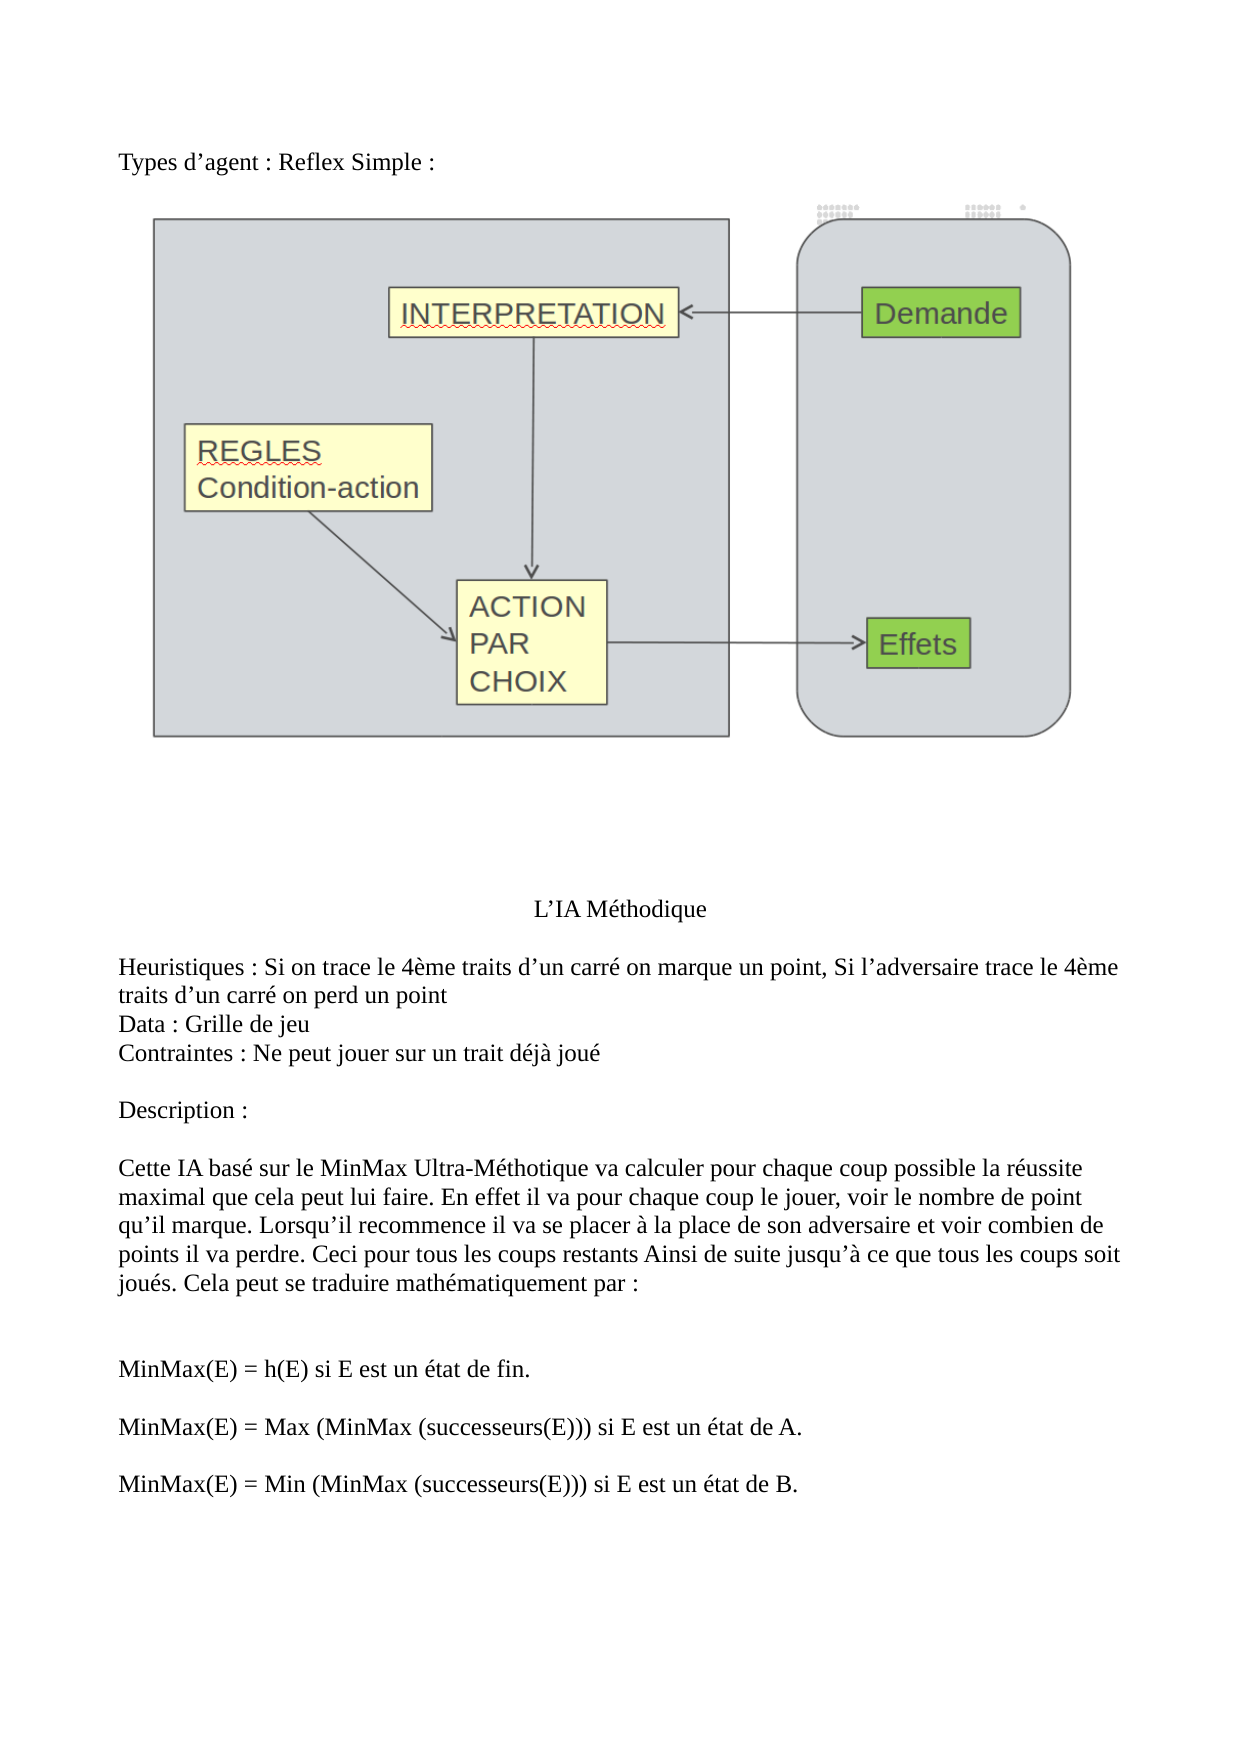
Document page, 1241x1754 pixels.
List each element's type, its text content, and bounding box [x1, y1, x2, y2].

text Data : Grille de jeu [118, 1009, 1122, 1038]
text Cette IA basé sur le MinMax Ultra-Méthotique va calculer pour chaque coup possible la réussite maximal que cela peut lui faire. En effet il va pour chaque coup le jouer, voir le nombre de point qu’il marque. Lorsqu’il recommence il va se placer à la place de son adversaire et voir combien de points il va perdre. Ceci pour tous les coups restants Ainsi de suite jusqu’à ce que tous les coups soit joués. Cela peut se traduire mathématiquement par : [118, 1153, 1122, 1297]
text MinMax(E) = Max (MinMax (successeurs(E))) si E est un état de A. [118, 1412, 1122, 1440]
text Contraintes : Ne peut jouer sur un trait déjà joué [118, 1038, 1122, 1067]
text Heuristiques : Si on trace le 4ème traits d’un carré on marque un point, Si l’adversaire trace le 4ème traits d’un carré on perd un point [118, 952, 1122, 1009]
text MinMax(E) = h(E) si E est un état de fin. [118, 1354, 1122, 1383]
picture [118, 204, 1123, 751]
text L’IA Méthodique [118, 894, 1122, 923]
text Types d’agent : Reflex Simple : [118, 147, 1122, 176]
text MinMax(E) = Min (MinMax (successeurs(E))) si E est un état de B. [118, 1469, 1122, 1498]
text Description : [118, 1095, 1122, 1124]
